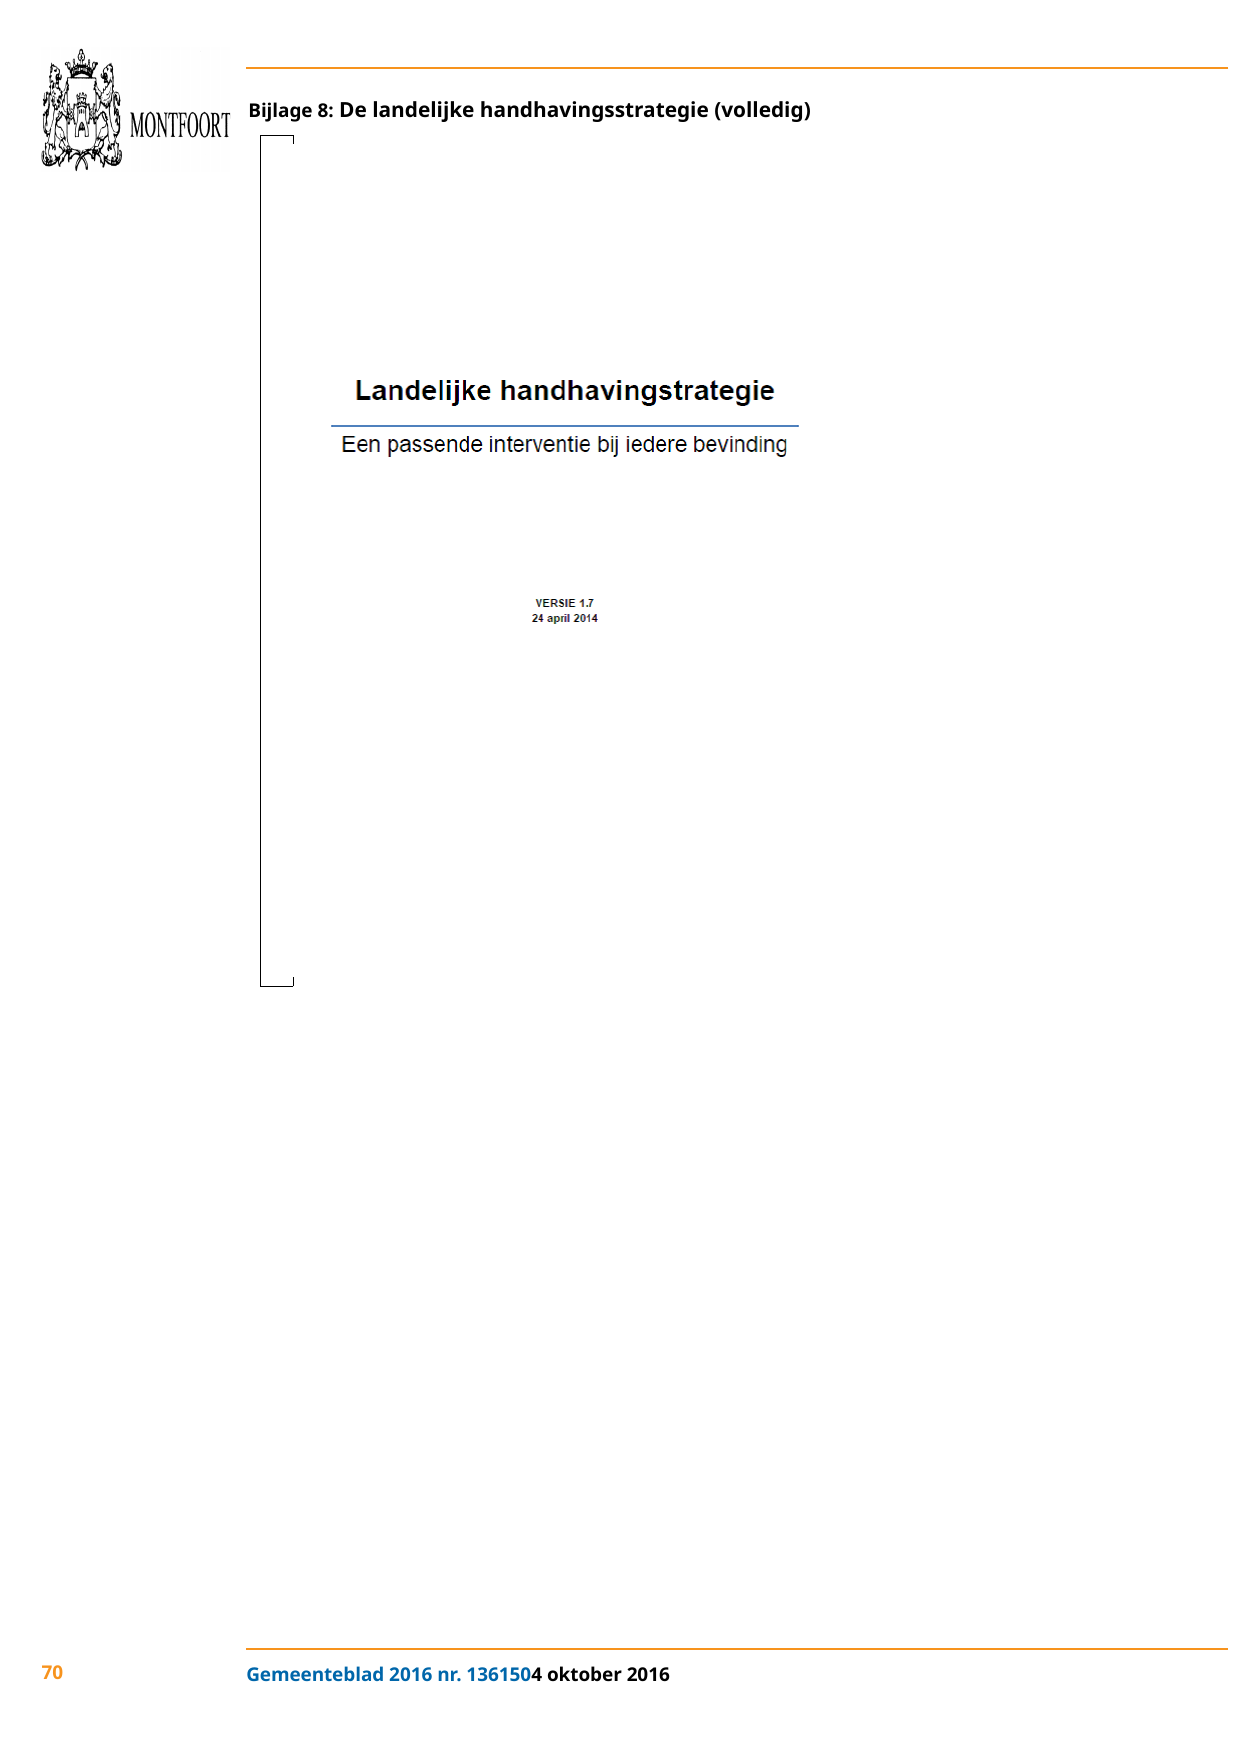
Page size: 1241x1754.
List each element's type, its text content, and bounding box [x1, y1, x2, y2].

text Bijlage 8: De landelijke handhavingsstrategie (volledig) [248, 95, 1152, 123]
picture [41, 47, 231, 172]
picture [268, 144, 860, 977]
